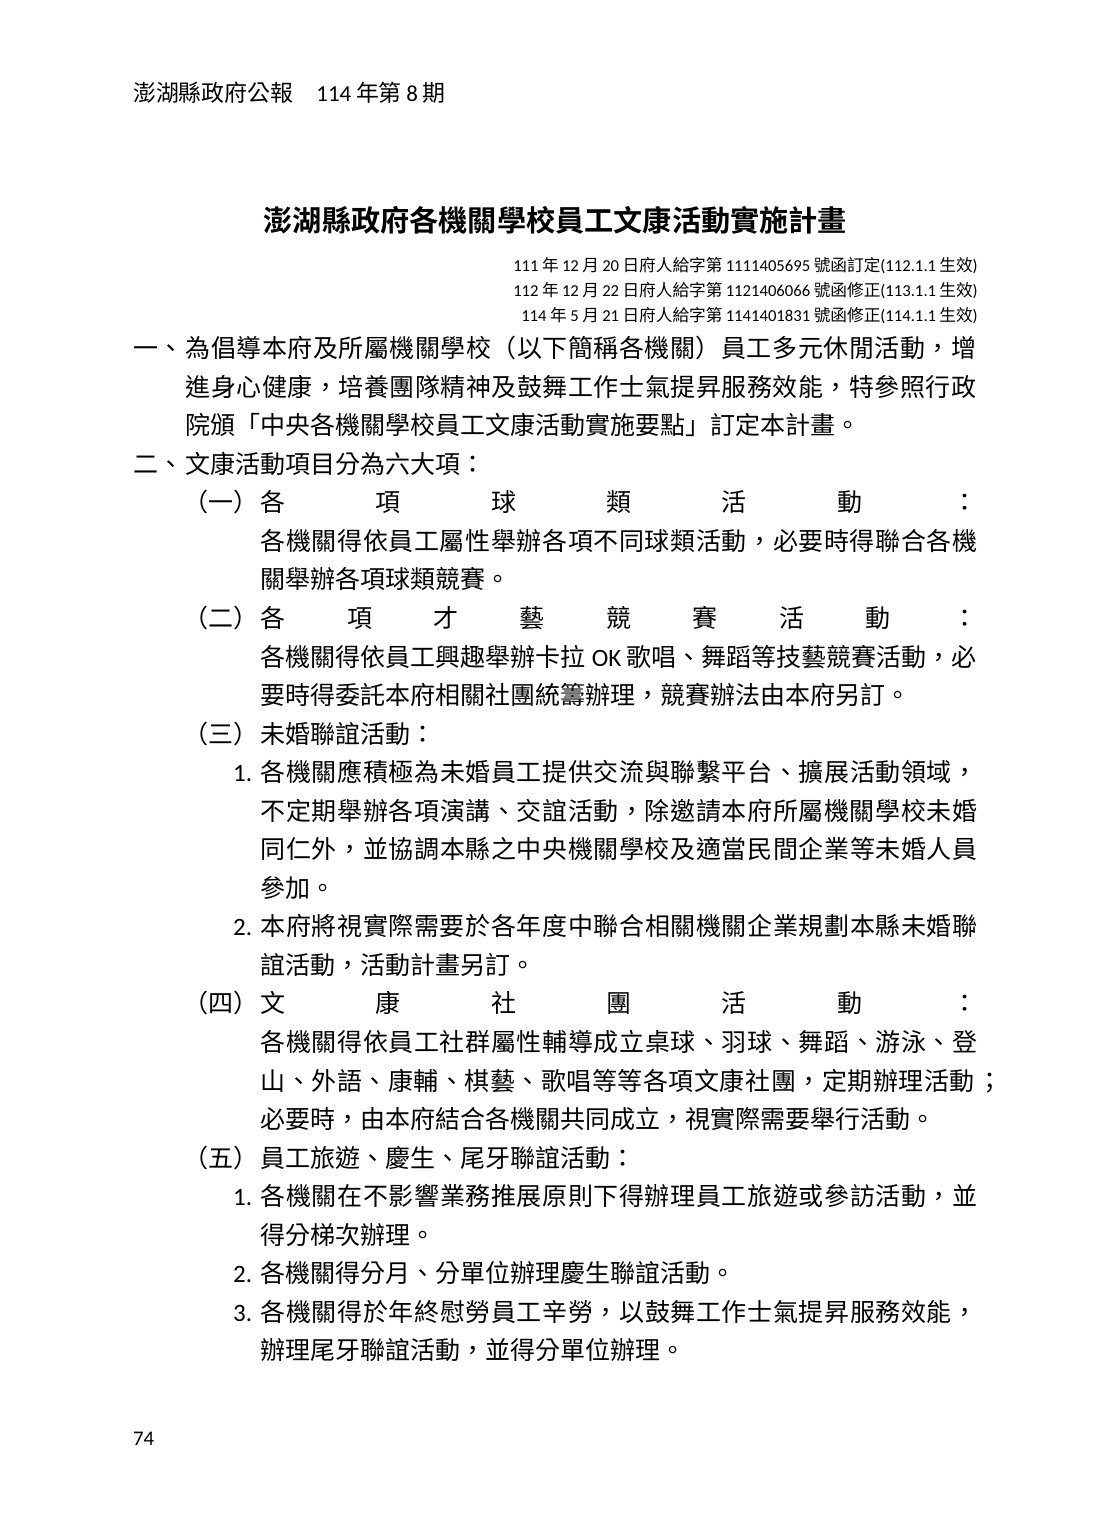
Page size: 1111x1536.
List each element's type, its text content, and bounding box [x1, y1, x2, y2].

text 3. 各機關得於年終慰勞員工辛勞，以鼓舞工作士氣提昇服務效能，辦理尾牙聯誼活動，並得分單位辦理。 [233, 1290, 977, 1367]
text 114年 5月21日府人給字第1141401831號函修正(114.1.1生效) [133, 302, 977, 327]
text （一） 各項球類活動： 各機關得依員工屬性舉辦各項不同球類活動，必要時得聯合各機關舉辦各項球類競賽。 [183, 481, 977, 597]
text 一、 為倡導本府及所屬機關學校（以下簡稱各機關）員工多元休閒活動，增進身心健康，培養團隊精神及鼓舞工作士氣提昇服務效能，特參照行政院頒「中央各機關學校員工文康活動實施要點」訂定本計畫。 [133, 327, 977, 442]
text （二） 各項才藝競賽活動： 各機關得依員工興趣舉辦卡拉OK歌唱、舞蹈等技藝競賽活動，必要時得委託本府相關社團統籌辦理，競賽辦法由本府另訂。 [183, 597, 977, 712]
text 1. 各機關在不影響業務推展原則下得辦理員工旅遊或參訪活動，並得分梯次辦理。 [233, 1175, 977, 1252]
text （三） 未婚聯誼活動： [183, 712, 977, 751]
text 澎湖縣政府各機關學校員工文康活動實施計畫 [133, 197, 977, 239]
text 二、 文康活動項目分為六大項： [133, 442, 977, 481]
text （五） 員工旅遊、慶生、尾牙聯誼活動： [183, 1136, 977, 1175]
text 2. 本府將視實際需要於各年度中聯合相關機關企業規劃本縣未婚聯誼活動，活動計畫另訂。 [233, 905, 977, 982]
text 112年12月22日府人給字第1121406066號函修正(113.1.1生效) [133, 277, 977, 302]
text （四） 文康社團活動： 各機關得依員工社群屬性輔導成立桌球、羽球、舞蹈、游泳、登山、外語、康輔、棋藝、歌唱等等各項文康社團，定期辦理活動；必要時，由本府結合各機關共同成立，視實際需要舉行活動。 [183, 982, 977, 1136]
text 2. 各機關得分月、分單位辦理慶生聯誼活動。 [233, 1252, 977, 1290]
text 1. 各機關應積極為未婚員工提供交流與聯繫平台、擴展活動領域，不定期舉辦各項演講、交誼活動，除邀請本府所屬機關學校未婚同仁外，並協調本縣之中央機關學校及適當民間企業等未婚人員參加。 [233, 751, 977, 905]
text 111年12月20日府人給字第1111405695號函訂定(112.1.1生效) [133, 252, 977, 277]
